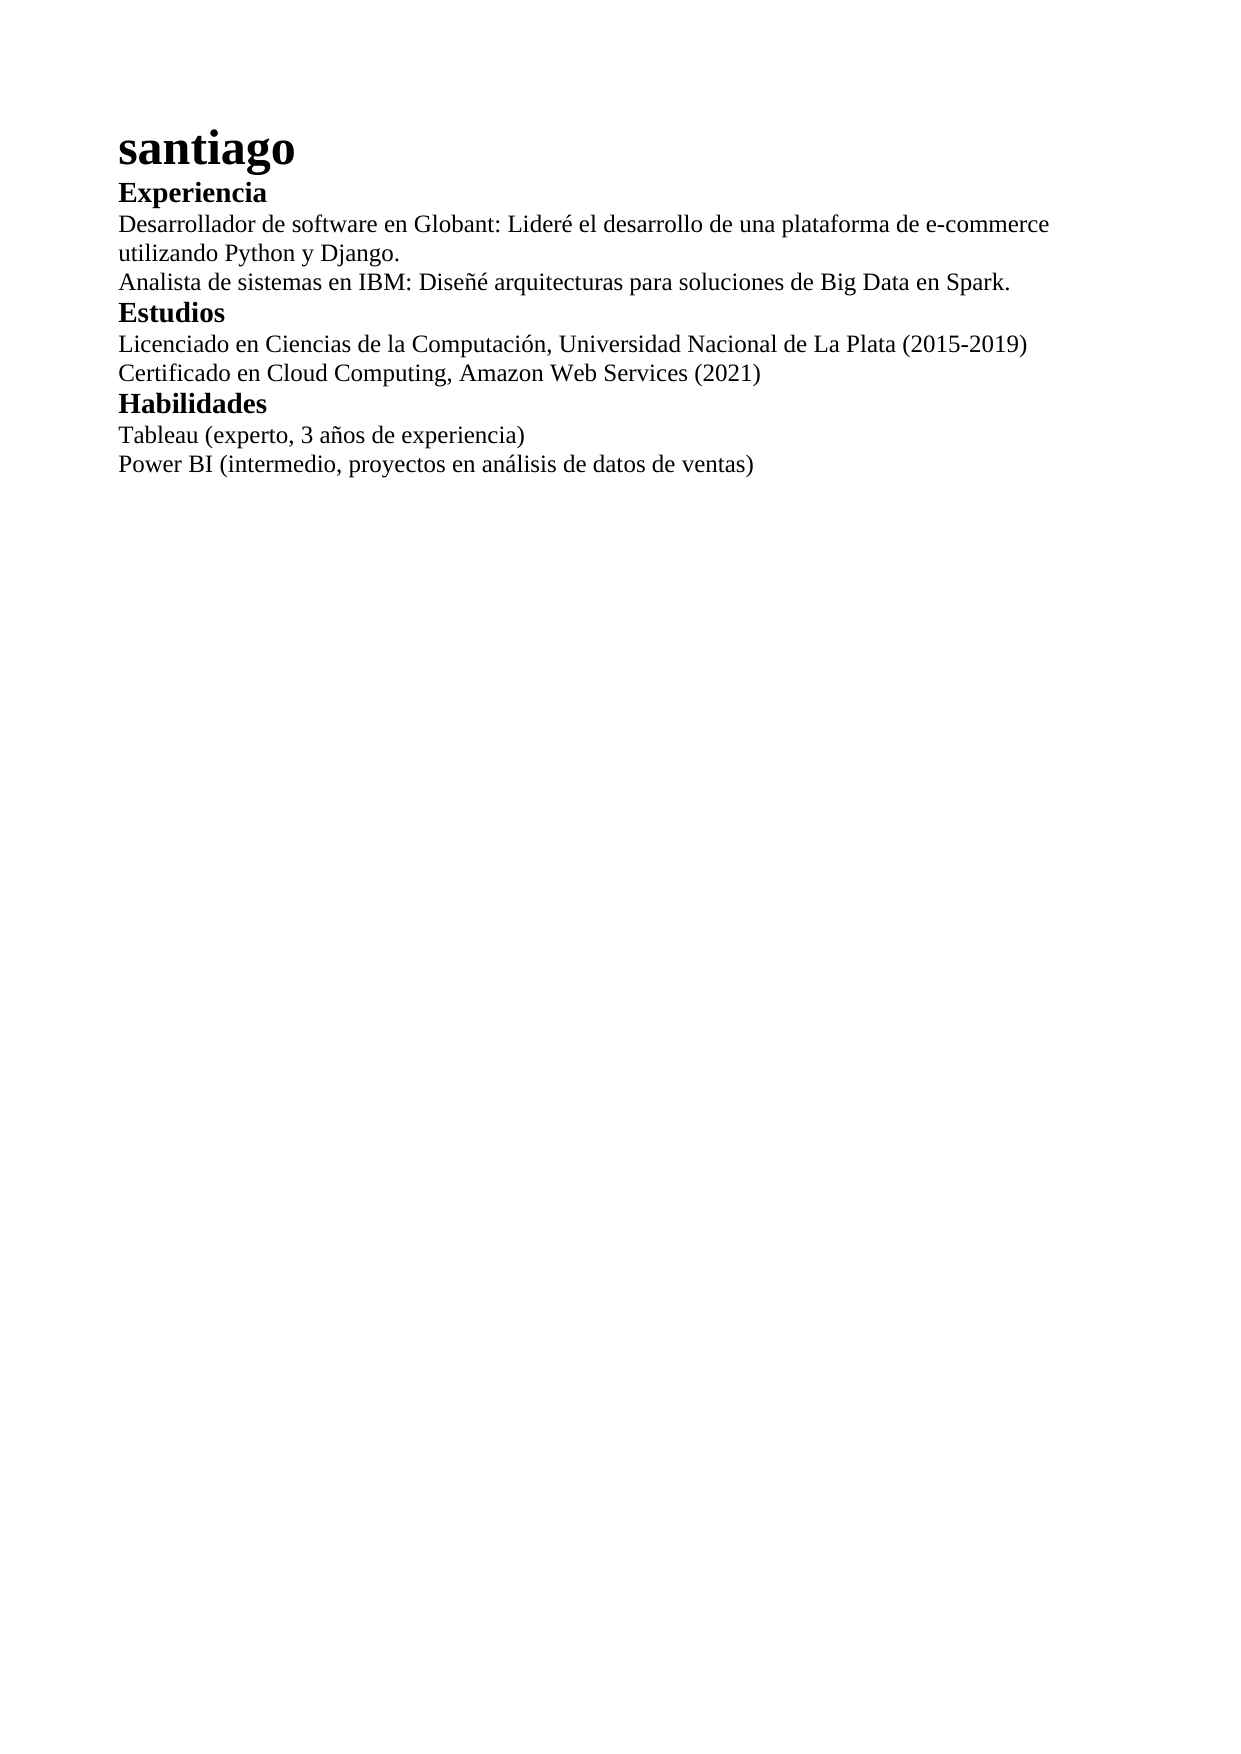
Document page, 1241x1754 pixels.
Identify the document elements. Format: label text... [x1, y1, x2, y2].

text Analista de sistemas en IBM: Diseñé arquitecturas para soluciones de Big Data en Spark. [118, 267, 1122, 295]
text Licenciado en Ciencias de la Computación, Universidad Nacional de La Plata (2015-2019) [118, 329, 1122, 358]
subtitle Estudios [118, 295, 1122, 329]
subtitle santiago [118, 118, 1122, 176]
text Power BI (intermedio, proyectos en análisis de datos de ventas) [118, 449, 1122, 477]
text Certificado en Cloud Computing, Amazon Web Services (2021) [118, 358, 1122, 386]
subtitle Habilidades [118, 386, 1122, 420]
subtitle Experiencia [118, 176, 1122, 209]
text Desarrollador de software en Globant: Lideré el desarrollo de una plataforma de e-commerce utilizando Python y Django. [118, 209, 1122, 267]
text Tableau (experto, 3 años de experiencia) [118, 420, 1122, 449]
